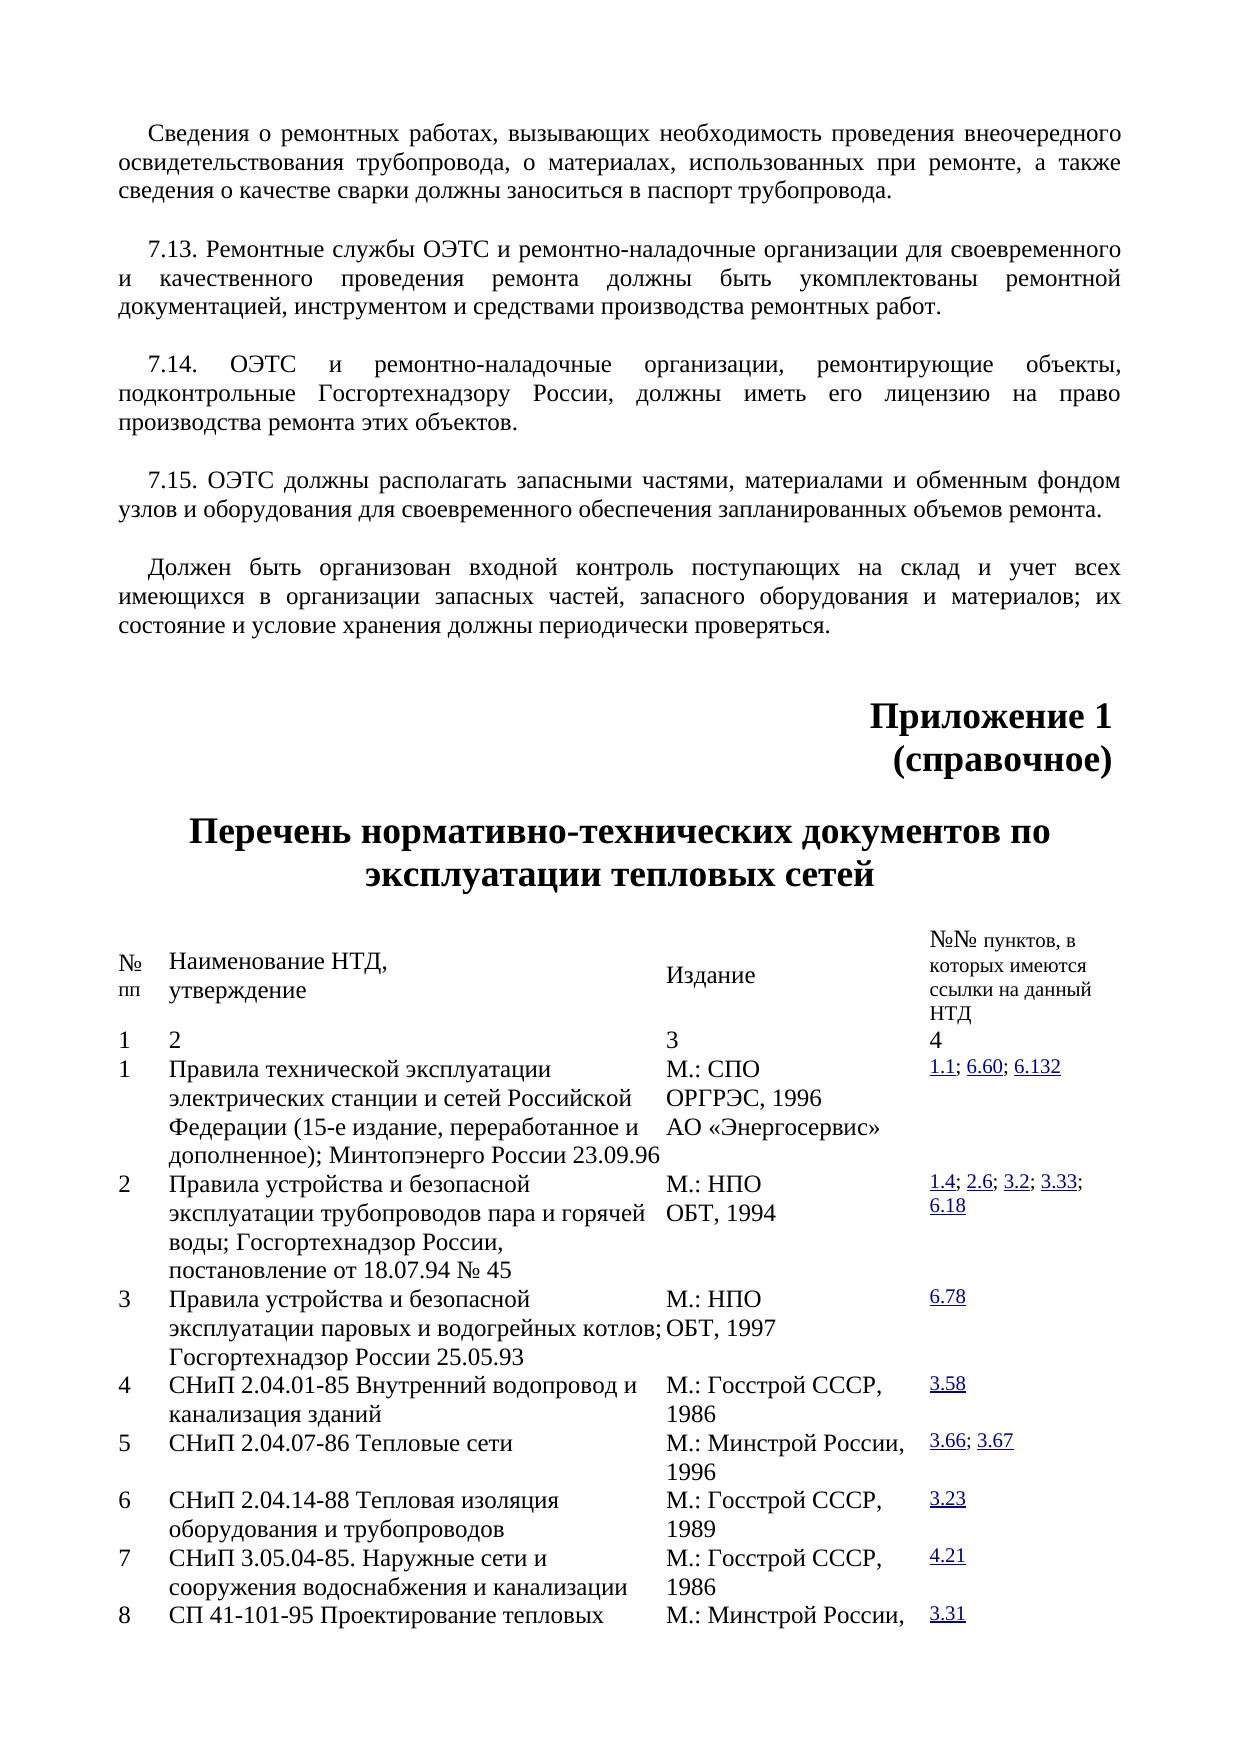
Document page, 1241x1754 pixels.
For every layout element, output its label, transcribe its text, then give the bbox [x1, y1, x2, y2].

table_cell М.: НПО ОБТ, 1994 [666, 1169, 929, 1284]
table_cell 4 [118, 1370, 169, 1428]
table_cell М.: Минстрой России, [666, 1600, 929, 1629]
table_cell СНиП 2.04.07-86 Тепловые сети [169, 1428, 666, 1485]
table_cell 1.1; 6.60; 6.132 [929, 1054, 1122, 1169]
subtitle Перечень нормативно-технических документов по эксплуатации тепловых сетей [118, 809, 1122, 895]
table_cell СНиП 2.04.14-88 Тепловая изоляция оборудования и трубопроводов [169, 1485, 666, 1543]
table_cell М.: Госстрой СССР, 1986 [666, 1543, 929, 1600]
table_cell М.: НПО ОБТ, 1997 [666, 1284, 929, 1370]
table_header № пп [118, 925, 169, 1025]
table_cell СНиП 3.05.04-85. Наружные сети и сооружения водоснабжения и канализации [169, 1543, 666, 1600]
table_header №№ пунктов, в которых имеются ссылки на данный НТД [929, 925, 1122, 1025]
table_cell М.: Госстрой СССР, 1989 [666, 1485, 929, 1543]
table_cell 3.31 [929, 1600, 1122, 1629]
text 7.15. ОЭТС должны располагать запасными частями, материалами и обменным фондом узлов и оборудования для своевременного обеспечения запланированных объемов ремонта. [118, 465, 1122, 523]
table_cell Правила технической эксплуатации электрических станции и сетей Российской Федерации (15-е издание, переработанное и дополненное); Минтопэнерго России 23.09.96 [169, 1054, 666, 1169]
table_cell Правила устройства и безопасной эксплуатации паровых и водогрейных котлов; Госгортехнадзор России 25.05.93 [169, 1284, 666, 1370]
table_cell 2 [118, 1169, 169, 1284]
text 7.14. ОЭТС и ремонтно-наладочные организации, ремонтирующие объекты, подконтрольные Госгортехнадзору России, должны иметь его лицензию на право производства ремонта этих объектов. [118, 349, 1122, 436]
table_cell Правила устройства и безопасной эксплуатации трубопроводов пара и горячей воды; Госгортехнадзор России, постановление от 18.07.94 № 45 [169, 1169, 666, 1284]
table_cell 7 [118, 1543, 169, 1600]
text Сведения о ремонтных работах, вызывающих необходимость проведения внеочередного освидетельствования трубопровода, о материалах, использованных при ремонте, а также сведения о качестве сварки должны заноситься в паспорт трубопровода. [118, 118, 1122, 204]
table_cell СП 41-101-95 Проектирование тепловых [169, 1600, 666, 1629]
table_cell М.: Минстрой России, 1996 [666, 1428, 929, 1485]
table_cell 3 [666, 1025, 929, 1054]
table_cell 3.66; 3.67 [929, 1428, 1122, 1485]
table_cell 3.23 [929, 1485, 1122, 1543]
table_cell 3.58 [929, 1370, 1122, 1428]
table_cell М.: Госстрой СССР, 1986 [666, 1370, 929, 1428]
text Должен быть организован входной контроль поступающих на склад и учет всех имеющихся в организации запасных частей, запасного оборудования и материалов; их состояние и условие хранения должны периодически проверяться. [118, 552, 1122, 638]
table_cell 4 [929, 1025, 1122, 1054]
table_cell 1.4; 2.6; 3.2; 3.33; 6.18 [929, 1169, 1122, 1284]
table_header Наименование НТД, утверждение [169, 925, 666, 1025]
table_cell 5 [118, 1428, 169, 1485]
table_cell М.: СПО ОРГРЭС, 1996 АО «Энергосервис» [666, 1054, 929, 1169]
table_cell 8 [118, 1600, 169, 1629]
table_cell 4.21 [929, 1543, 1122, 1600]
subtitle Приложение 1 (справочное) [118, 693, 1122, 779]
table_cell 1 [118, 1054, 169, 1169]
table_cell СНиП 2.04.01-85 Внутренний водопровод и канализация зданий [169, 1370, 666, 1428]
table_cell 2 [169, 1025, 666, 1054]
table_cell 1 [118, 1025, 169, 1054]
table_cell 3 [118, 1284, 169, 1370]
table_cell 6.78 [929, 1284, 1122, 1370]
table_header Издание [666, 925, 929, 1025]
text 7.13. Ремонтные службы ОЭТС и ремонтно-наладочные организации для своевременного и качественного проведения ремонта должны быть укомплектованы ремонтной документацией, инструментом и средствами производства ремонтных работ. [118, 234, 1122, 320]
table_cell 6 [118, 1485, 169, 1543]
